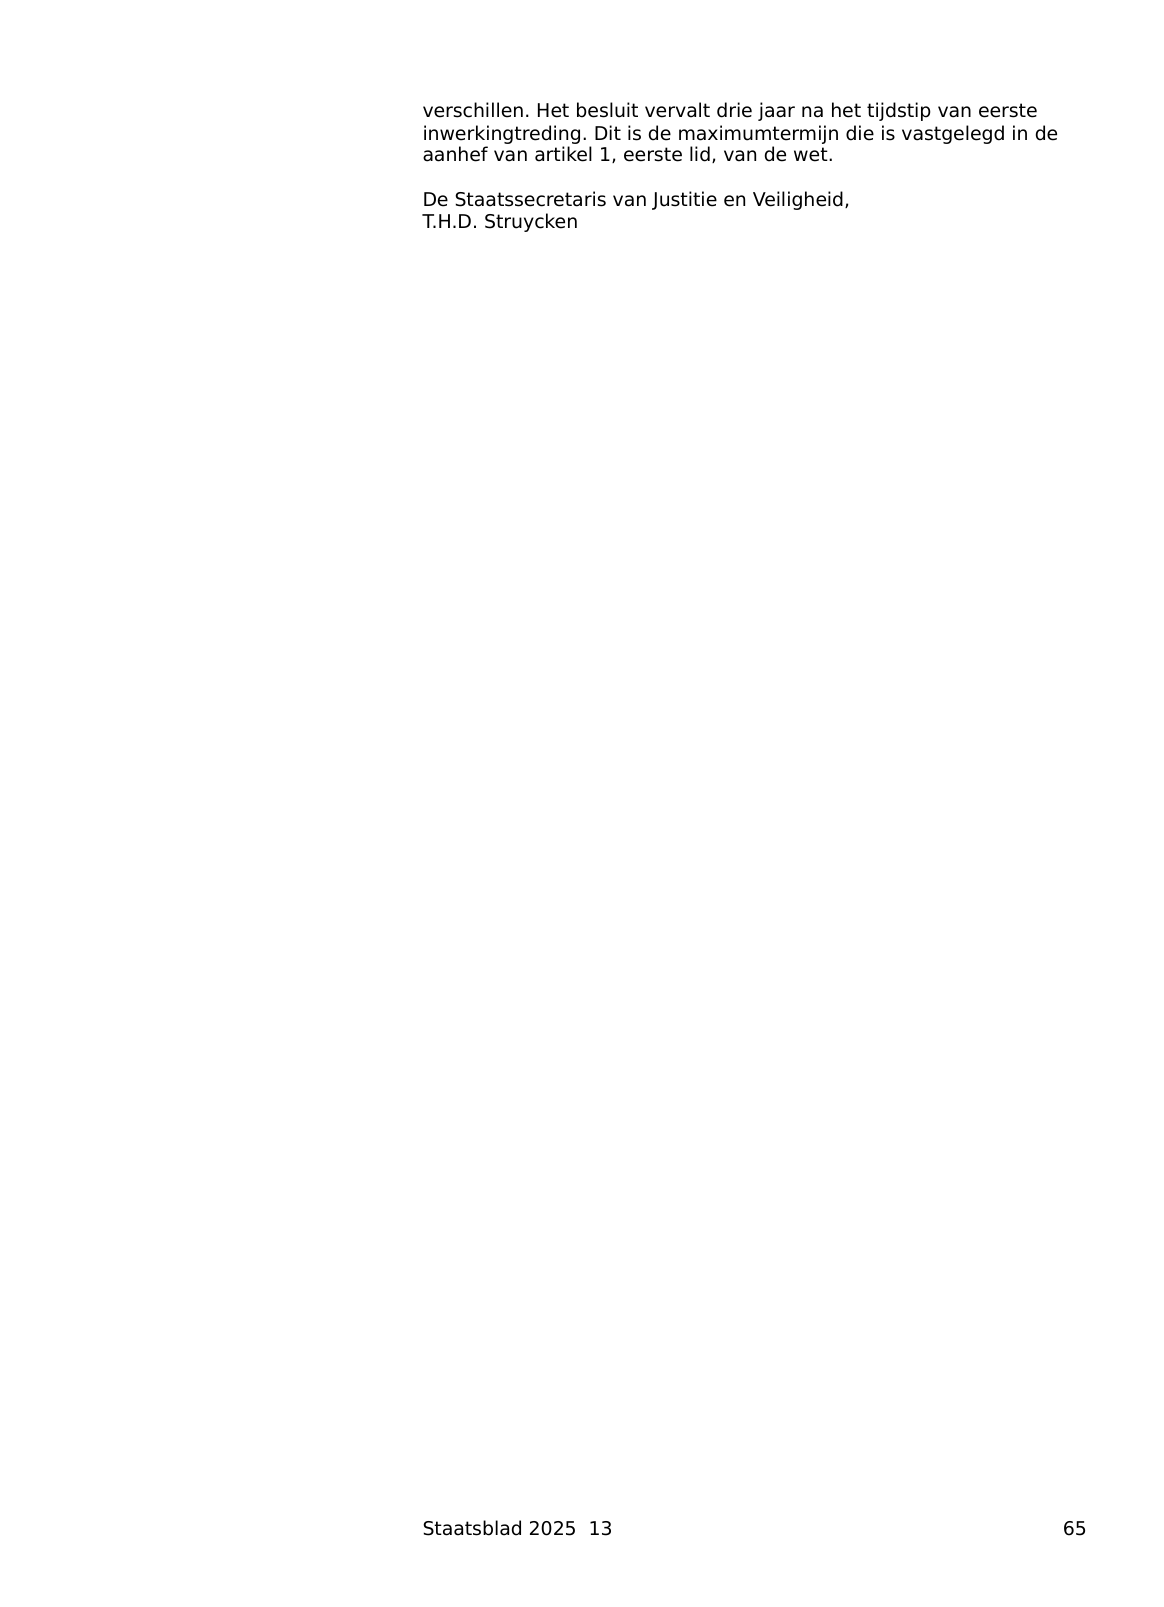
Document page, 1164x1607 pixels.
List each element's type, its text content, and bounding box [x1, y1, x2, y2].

text De Staatssecretaris van Justitie en Veiligheid, T.H.D. Struycken [422, 188, 1087, 232]
text verschillen. Het besluit vervalt drie jaar na het tijdstip van eerste inwerkingtreding. Dit is de maximumtermijn die is vastgelegd in de aanhef van artikel 1, eerste lid, van de wet. [422, 100, 1087, 166]
